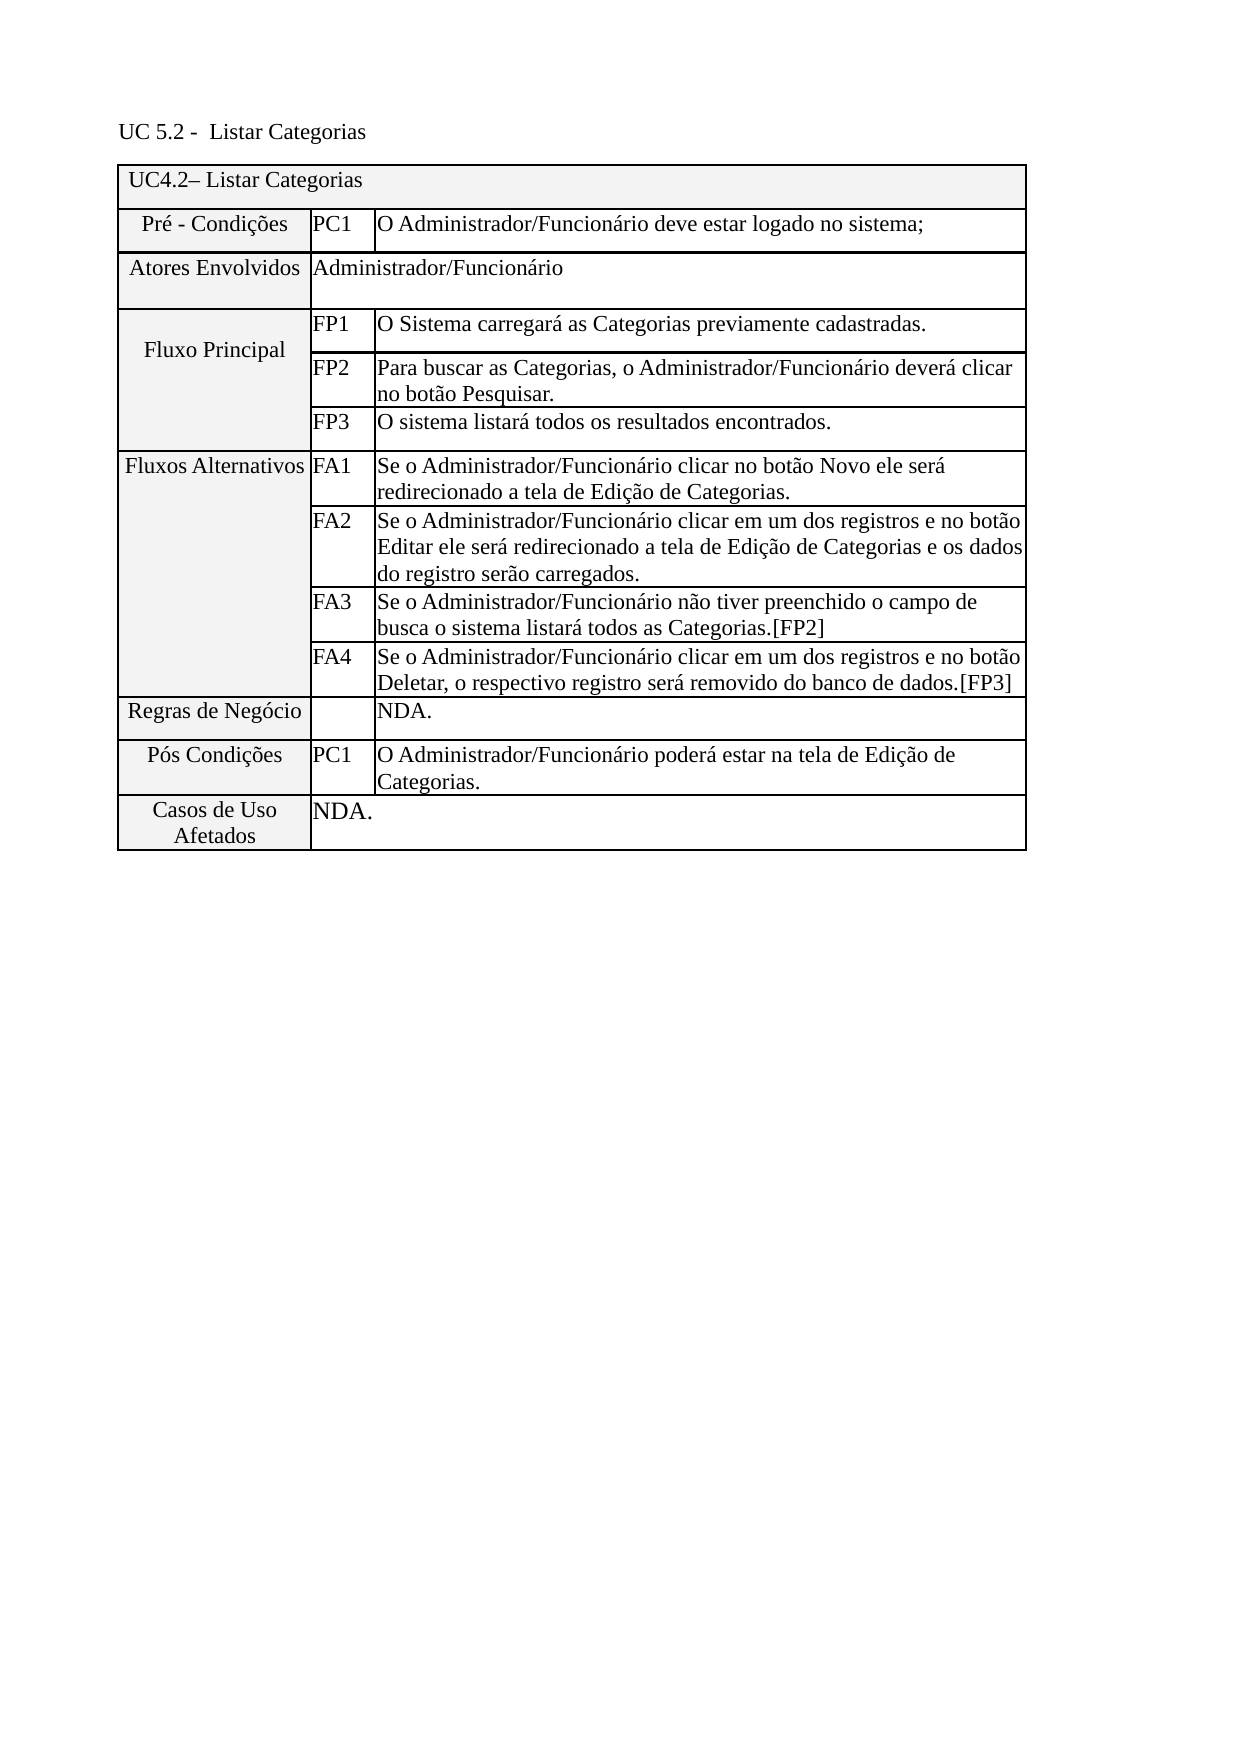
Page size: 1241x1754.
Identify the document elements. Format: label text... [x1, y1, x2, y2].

table_cell Se o Administrador/Funcionário clicar em um dos registros e no botão Deletar, o respectivo registro será removido do banco de dados.[FP3] [376, 643, 1025, 696]
table_cell Pré - Condições [119, 210, 310, 251]
table_cell FP1 [312, 310, 374, 351]
table_cell FA4 [312, 643, 374, 696]
table_cell FA1 [312, 452, 374, 505]
table_cell PC1 [312, 210, 374, 251]
table_header UC4.2– Listar Categorias [119, 166, 1025, 208]
table_cell NDA. [312, 796, 1025, 849]
table_cell Fluxo Principal [119, 310, 310, 450]
table_cell FP3 [312, 408, 374, 450]
table_cell Pós Condições [119, 741, 310, 794]
table_cell Fluxos Alternativos [119, 452, 310, 696]
text UC 5.2 - Listar Categorias [118, 118, 1122, 144]
table_cell Para buscar as Categorias, o Administrador/Funcionário deverá clicar no botão Pesquisar. [376, 354, 1025, 406]
table_cell Se o Administrador/Funcionário não tiver preenchido o campo de busca o sistema listará todos as Categorias.[FP2] [376, 588, 1025, 641]
table_cell Casos de Uso Afetados [119, 796, 310, 849]
table_cell NDA. [376, 698, 1025, 739]
table_cell Atores Envolvidos [119, 254, 310, 308]
table_cell PC1 [312, 741, 374, 794]
table_cell O sistema listará todos os resultados encontrados. [376, 408, 1025, 450]
table_cell O Sistema carregará as Categorias previamente cadastradas. [376, 310, 1025, 351]
table_cell FA2 [312, 507, 374, 586]
table_cell O Administrador/Funcionário poderá estar na tela de Edição de Categorias. [376, 741, 1025, 794]
table_cell Se o Administrador/Funcionário clicar no botão Novo ele será redirecionado a tela de Edição de Categorias. [376, 452, 1025, 505]
table_cell [312, 698, 374, 739]
table_cell Administrador/Funcionário [312, 254, 1025, 308]
table_cell FA3 [312, 588, 374, 641]
table_cell Regras de Negócio [119, 698, 310, 739]
table_cell FP2 [312, 354, 374, 406]
table_cell O Administrador/Funcionário deve estar logado no sistema; [376, 210, 1025, 251]
table_cell Se o Administrador/Funcionário clicar em um dos registros e no botão Editar ele será redirecionado a tela de Edição de Categorias e os dados do registro serão carregados. [376, 507, 1025, 586]
